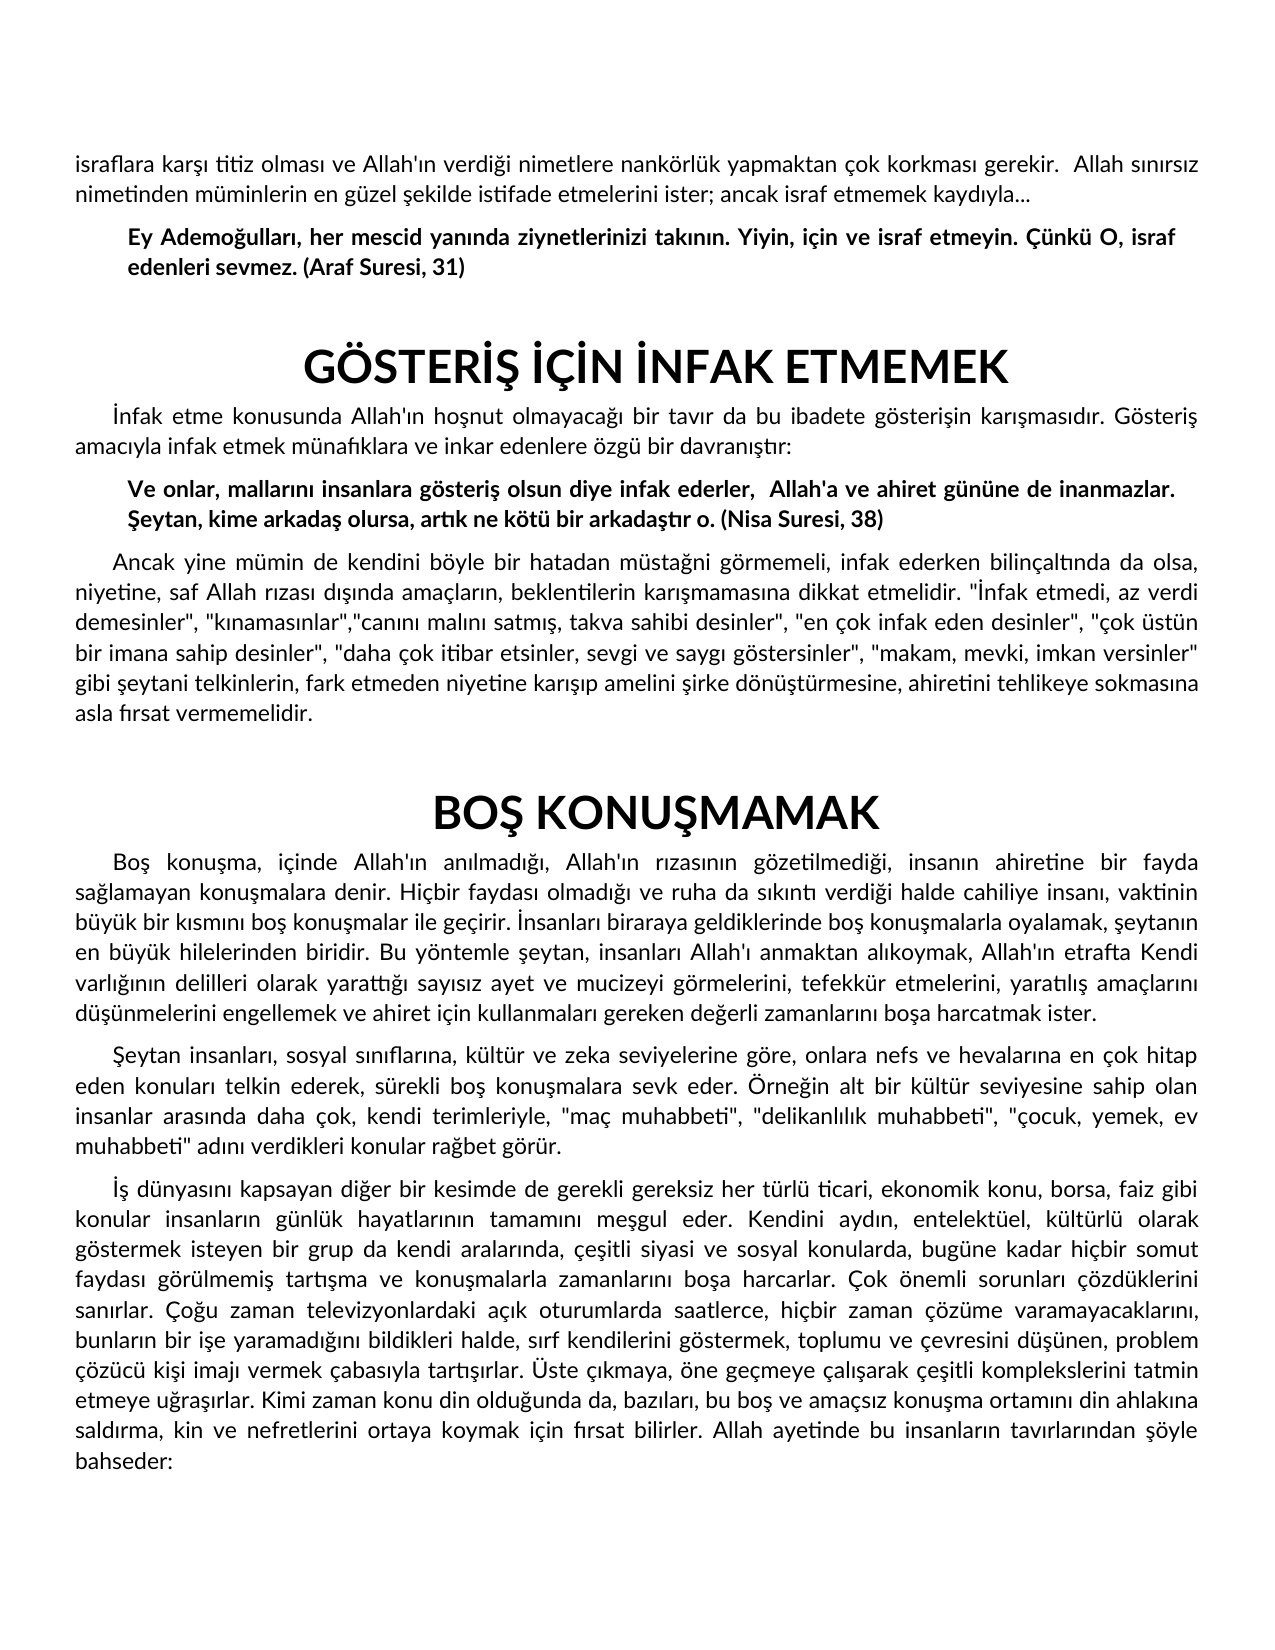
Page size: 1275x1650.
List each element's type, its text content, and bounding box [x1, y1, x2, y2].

subtitle BOŞ KONUŞMAMAK [112, 784, 1200, 839]
text Şeytan insanları, sosyal sınıflarına, kültür ve zeka seviyelerine göre, onlara nefs ve hevalarına en çok hitap eden konuları telkin ederek, sürekli boş konuşmalara sevk eder. Örneğin alt bir kültür seviyesine sahip olan insanlar arasında daha çok, kendi terimleriyle, "maç muhabbeti", "delikanlılık muhabbeti", "çocuk, yemek, ev muhabbeti" adını verdikleri konular rağbet görür. [75, 1041, 1200, 1159]
subtitle GÖSTERİŞ İÇİN İNFAK ETMEMEK [112, 338, 1200, 393]
text Boş konuşma, içinde Allah'ın anılmadığı, Allah'ın rızasının gözetilmediği, insanın ahiretine bir fayda sağlamayan konuşmalara denir. Hiçbir faydası olmadığı ve ruha da sıkıntı verdiği halde cahiliye insanı, vaktinin büyük bir kısmını boş konuşmalar ile geçirir. İnsanları biraraya geldiklerinde boş konuşmalarla oyalamak, şeytanın en büyük hilelerinden biridir. Bu yöntemle şeytan, insanları Allah'ı anmaktan alıkoymak, Allah'ın etrafta Kendi varlığının delilleri olarak yarattığı sayısız ayet ve mucizeyi görmelerini, tefekkür etmelerini, yaratılış amaçlarını düşünmelerini engellemek ve ahiret için kullanmaları gereken değerli zamanlarını boşa harcatmak ister. [75, 847, 1200, 1026]
text İnfak etme konusunda Allah'ın hoşnut olmayacağı bir tavır da bu ibadete gösterişin karışmasıdır. Gösteriş amacıyla infak etmek münafıklara ve inkar edenlere özgü bir davranıştır: [75, 402, 1200, 459]
text Ey Ademoğulları, her mescid yanında ziynetlerinizi takının. Yiyin, için ve israf etmeyin. Çünkü O, israf edenleri sevmez. (Araf Suresi, 31) [127, 223, 1177, 281]
text Ancak yine mümin de kendini böyle bir hatadan müstağni görmemeli, infak ederken bilinçaltında da olsa, niyetine, saf Allah rızası dışında amaçların, beklentilerin karışmamasına dikkat etmelidir. "İnfak etmedi, az verdi demesinler", "kınamasınlar","canını malını satmış, takva sahibi desinler", "en çok infak eden desinler", "çok üstün bir imana sahip desinler", "daha çok itibar etsinler, sevgi ve saygı göstersinler", "makam, mevki, imkan versinler" gibi şeytani telkinlerin, fark etmeden niyetine karışıp amelini şirke dönüştürmesine, ahiretini tehlikeye sokmasına asla fırsat vermemelidir. [75, 548, 1200, 726]
text israflara karşı titiz olması ve Allah'ın verdiği nimetlere nankörlük yapmaktan çok korkması gerekir. Allah sınırsız nimetinden müminlerin en güzel şekilde istifade etmelerini ister; ancak israf etmemek kaydıyla... [75, 150, 1200, 208]
text İş dünyasını kapsayan diğer bir kesimde de gerekli gereksiz her türlü ticari, ekonomik konu, borsa, faiz gibi konular insanların günlük hayatlarının tamamını meşgul eder. Kendini aydın, entelektüel, kültürlü olarak göstermek isteyen bir grup da kendi aralarında, çeşitli siyasi ve sosyal konularda, bugüne kadar hiçbir somut faydası görülmemiş tartışma ve konuşmalarla zamanlarını boşa harcarlar. Çok önemli sorunları çözdüklerini sanırlar. Çoğu zaman televizyonlardaki açık oturumlarda saatlerce, hiçbir zaman çözüme varamayacaklarını, bunların bir işe yaramadığını bildikleri halde, sırf kendilerini göstermek, toplumu ve çevresini düşünen, problem çözücü kişi imajı vermek çabasıyla tartışırlar. Üste çıkmaya, öne geçmeye çalışarak çeşitli komplekslerini tatmin etmeye uğraşırlar. Kimi zaman konu din olduğunda da, bazıları, bu boş ve amaçsız konuşma ortamını din ahlakına saldırma, kin ve nefretlerini ortaya koymak için fırsat bilirler. Allah ayetinde bu insanların tavırlarından şöyle bahseder: [75, 1174, 1200, 1474]
text Ve onlar, mallarını insanlara gösteriş olsun diye infak ederler, Allah'a ve ahiret gününe de inanmazlar. Şeytan, kime arkadaş olursa, artık ne kötü bir arkadaştır o. (Nisa Suresi, 38) [127, 475, 1177, 532]
